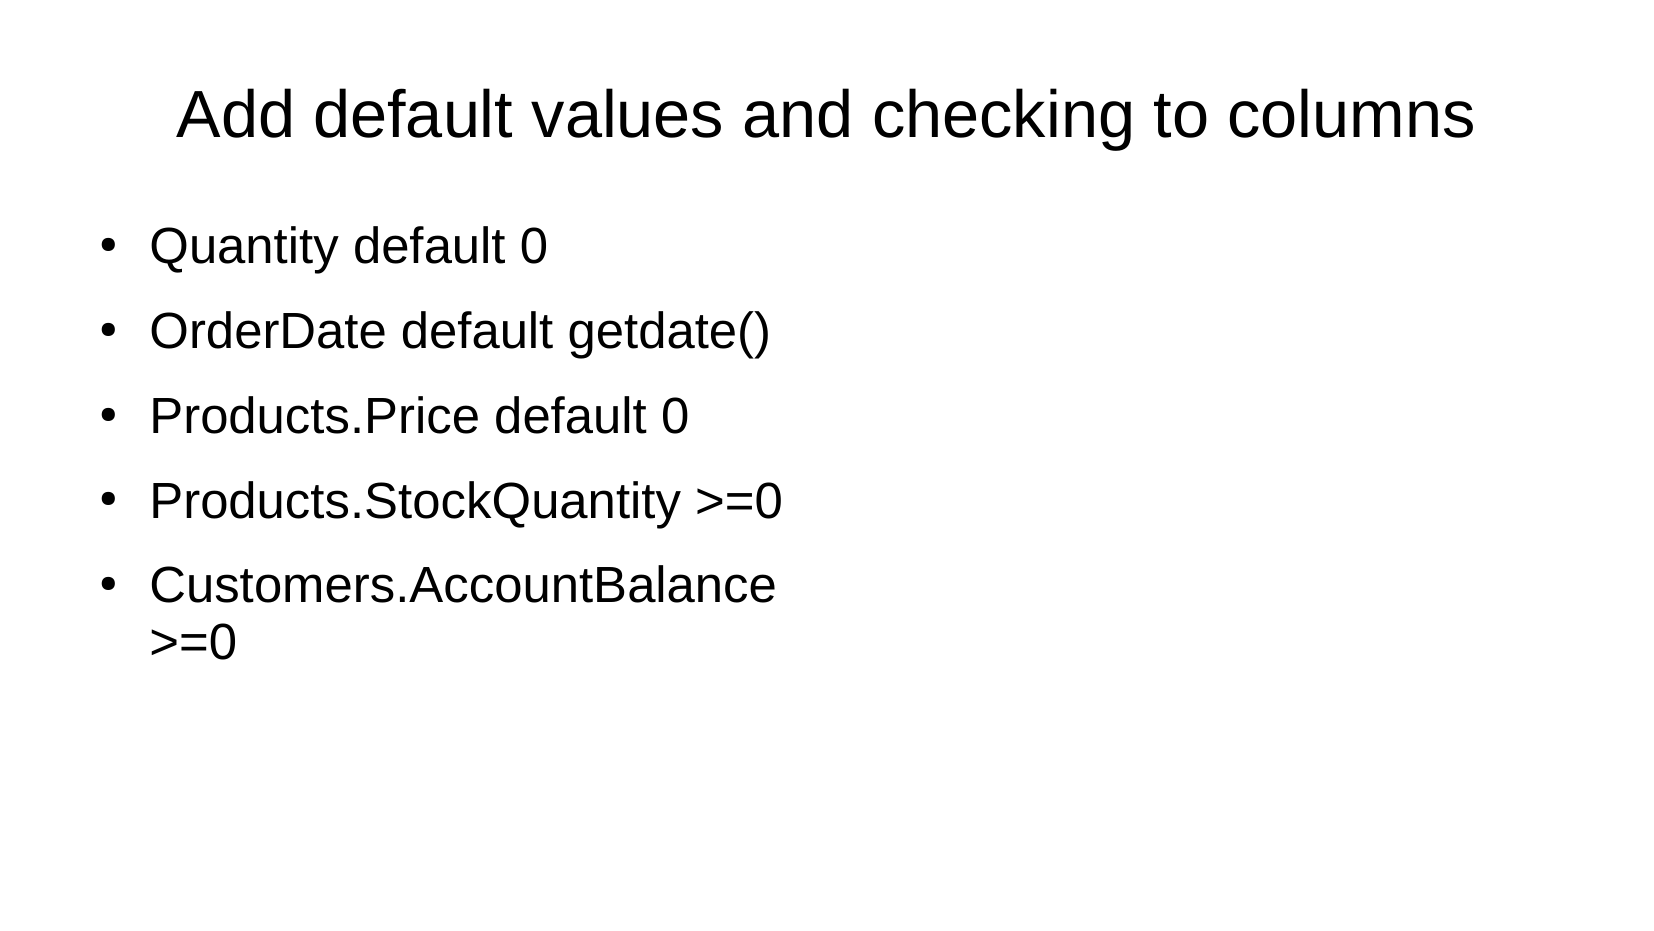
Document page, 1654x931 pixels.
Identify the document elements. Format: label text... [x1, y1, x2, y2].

list Quantity default 0 OrderDate default getdate() Products.Price default 0 Products.StockQuantity >=0 Customers.AccountBalance >=0 [82, 217, 809, 758]
title Add default values and checking to columns [82, 37, 1571, 193]
